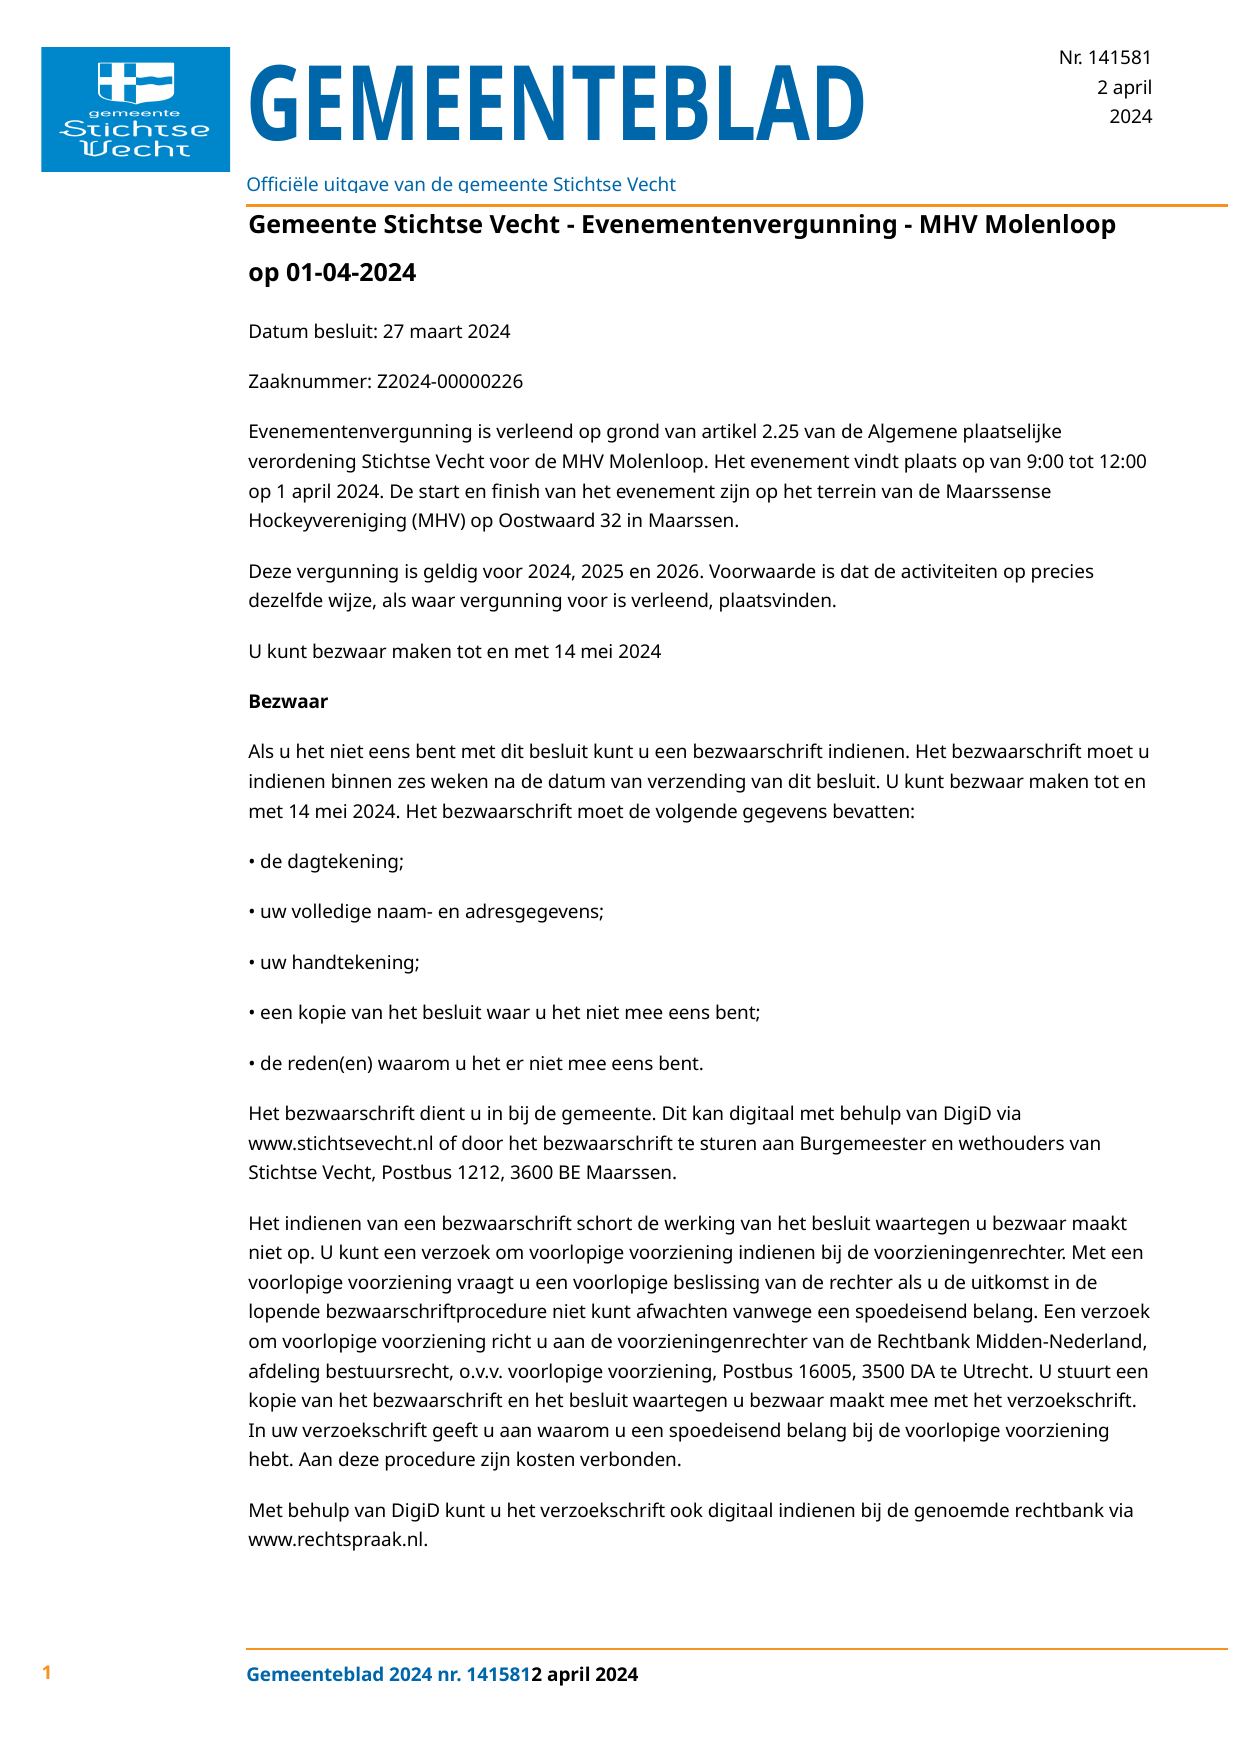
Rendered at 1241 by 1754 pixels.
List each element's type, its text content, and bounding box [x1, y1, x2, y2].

text Als u het niet eens bent met dit besluit kunt u een bezwaarschrift indienen. Het bezwaarschrift moet u indienen binnen zes weken na de datum van verzending van dit besluit. U kunt bezwaar maken tot en met 14 mei 2024. Het bezwaarschrift moet de volgende gegevens bevatten: [248, 739, 1152, 824]
picture [99, 63, 135, 101]
text • een kopie van het besluit waar u het niet mee eens bent; [248, 999, 1152, 1025]
text Het indienen van een bezwaarschrift schort de werking van het besluit waartegen u bezwaar maakt niet op. U kunt een verzoek om voorlopige voorziening indienen bij de voorzieningenrechter. Met een voorlopige voorziening vraagt u een voorlopige beslissing van de rechter als u de uitkomst in de lopende bezwaarschriftprocedure niet kunt afwachten vanwege een spoedeisend belang. Een verzoek om voorlopige voorziening richt u aan de voorzieningenrechter van de Rechtbank Midden-Nederland, afdeling bestuursrecht, o.v.v. voorlopige voorziening, Postbus 16005, 3500 DA te Utrecht. U stuurt een kopie van het bezwaarschrift en het besluit waartegen u bezwaar maakt mee met het verzoekschrift. In uw verzoekschrift geeft u aan waarom u een spoedeisend belang bij de voorlopige voorziening hebt. Aan deze procedure zijn kosten verbonden. [248, 1210, 1152, 1472]
text Met behulp van DigiD kunt u het verzoekschrift ook digitaal indienen bij de genoemde rechtbank via www.rechtspraak.nl. [248, 1497, 1152, 1552]
text • de reden(en) waarom u het er niet mee eens bent. [248, 1050, 1152, 1076]
text Datum besluit: 27 maart 2024 [248, 318, 1152, 344]
text • uw handtekening; [248, 949, 1152, 975]
text Deze vergunning is geldig voor 2024, 2025 en 2026. Voorwaarde is dat de activiteiten op precies dezelfde wijze, als waar vergunning voor is verleend, plaatsvinden. [248, 558, 1152, 613]
text • uw volledige naam- en adresgegevens; [248, 899, 1152, 924]
text Het bezwaarschrift dient u in bij de gemeente. Dit kan digitaal met behulp van DigiD via www.stichtsevecht.nl of door het bezwaarschrift te sturen aan Burgemeester en wethouders van Stichtse Vecht, Postbus 1212, 3600 BE Maarssen. [248, 1100, 1152, 1185]
text • de dagtekening; [248, 848, 1152, 874]
text Gemeente Stichtse Vecht - Evenementenvergunning - MHV Molenloop op 01-04-2024 [248, 207, 1152, 288]
text U kunt bezwaar maken tot en met 14 mei 2024 [248, 638, 1152, 664]
text Evenementenvergunning is verleend op grond van artikel 2.25 van de Algemene plaatselijke verordening Stichtse Vecht voor de MHV Molenloop. Het evenement vindt plaats op van 9:00 tot 12:00 op 1 april 2024. De start en finish van het evenement zijn op het terrein van de Maarssense Hockeyvereniging (MHV) op Oostwaard 32 in Maarssen. [248, 419, 1152, 533]
picture [137, 63, 174, 103]
text Bezwaar [248, 688, 1152, 714]
text Zaaknummer: Z2024-00000226 [248, 368, 1152, 394]
